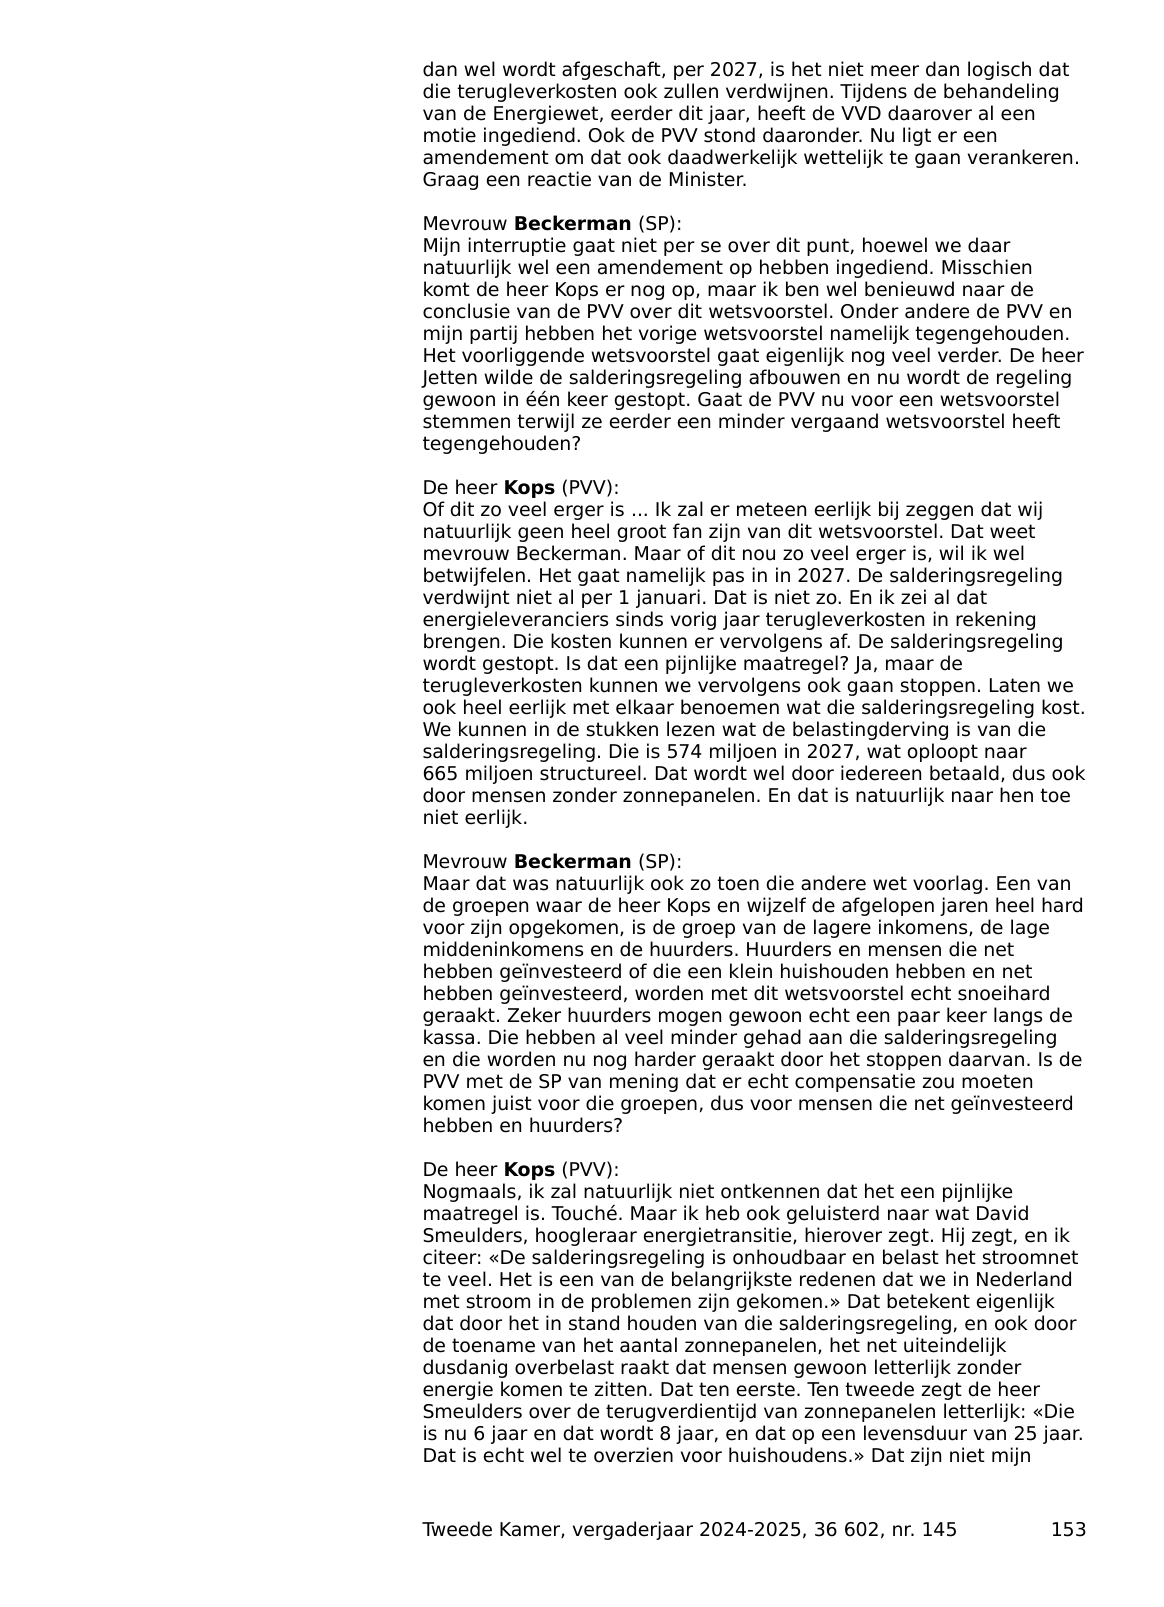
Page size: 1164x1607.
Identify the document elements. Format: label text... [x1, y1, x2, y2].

text Mevrouw Beckerman (SP): [422, 851, 1087, 873]
text Mevrouw Beckerman (SP): [422, 213, 1087, 235]
text Mijn interruptie gaat niet per se over dit punt, hoewel we daar natuurlijk wel een amendement op hebben ingediend. Misschien komt de heer Kops er nog op, maar ik ben wel benieuwd naar de conclusie van de PVV over dit wetsvoorstel. Onder andere de PVV en mijn partij hebben het vorige wetsvoorstel namelijk tegengehouden. Het voorliggende wetsvoorstel gaat eigenlijk nog veel verder. De heer Jetten wilde de salderingsregeling afbouwen en nu wordt de regeling gewoon in één keer gestopt. Gaat de PVV nu voor een wetsvoorstel stemmen terwijl ze eerder een minder vergaand wetsvoorstel heeft tegengehouden? [422, 235, 1087, 455]
text De heer Kops (PVV): [422, 477, 1087, 499]
text dan wel wordt afgeschaft, per 2027, is het niet meer dan logisch dat die terugleverkosten ook zullen verdwijnen. Tijdens de behandeling van de Energiewet, eerder dit jaar, heeft de VVD daarover al een motie ingediend. Ook de PVV stond daaronder. Nu ligt er een amendement om dat ook daadwerkelijk wettelijk te gaan verankeren. Graag een reactie van de Minister. [422, 59, 1087, 191]
text De heer Kops (PVV): [422, 1159, 1087, 1181]
text Of dit zo veel erger is ... Ik zal er meteen eerlijk bij zeggen dat wij natuurlijk geen heel groot fan zijn van dit wetsvoorstel. Dat weet mevrouw Beckerman. Maar of dit nou zo veel erger is, wil ik wel betwijfelen. Het gaat namelijk pas in in 2027. De salderingsregeling verdwijnt niet al per 1 januari. Dat is niet zo. En ik zei al dat energieleveranciers sinds vorig jaar terugleverkosten in rekening brengen. Die kosten kunnen er vervolgens af. De salderingsregeling wordt gestopt. Is dat een pijnlijke maatregel? Ja, maar de terugleverkosten kunnen we vervolgens ook gaan stoppen. Laten we ook heel eerlijk met elkaar benoemen wat die salderingsregeling kost. We kunnen in de stukken lezen wat de belastingderving is van die salderingsregeling. Die is 574 miljoen in 2027, wat oploopt naar 665 miljoen structureel. Dat wordt wel door iedereen betaald, dus ook door mensen zonder zonnepanelen. En dat is natuurlijk naar hen toe niet eerlijk. [422, 499, 1087, 829]
text Maar dat was natuurlijk ook zo toen die andere wet voorlag. Een van de groepen waar de heer Kops en wijzelf de afgelopen jaren heel hard voor zijn opgekomen, is de groep van de lagere inkomens, de lage middeninkomens en de huurders. Huurders en mensen die net hebben geïnvesteerd of die een klein huishouden hebben en net hebben geïnvesteerd, worden met dit wetsvoorstel echt snoeihard geraakt. Zeker huurders mogen gewoon echt een paar keer langs de kassa. Die hebben al veel minder gehad aan die salderingsregeling en die worden nu nog harder geraakt door het stoppen daarvan. Is de PVV met de SP van mening dat er echt compensatie zou moeten komen juist voor die groepen, dus voor mensen die net geïnvesteerd hebben en huurders? [422, 873, 1087, 1137]
text Nogmaals, ik zal natuurlijk niet ontkennen dat het een pijnlijke maatregel is. Touché. Maar ik heb ook geluisterd naar wat David Smeulders, hoogleraar energietransitie, hierover zegt. Hij zegt, en ik citeer: «De salderingsregeling is onhoudbaar en belast het stroomnet te veel. Het is een van de belangrijkste redenen dat we in Nederland met stroom in de problemen zijn gekomen.» Dat betekent eigenlijk dat door het in stand houden van die salderingsregeling, en ook door de toename van het aantal zonnepanelen, het net uiteindelijk dusdanig overbelast raakt dat mensen gewoon letterlijk zonder energie komen te zitten. Dat ten eerste. Ten tweede zegt de heer Smeulders over de terugverdientijd van zonnepanelen letterlijk: «Die is nu 6 jaar en dat wordt 8 jaar, en dat op een levensduur van 25 jaar. Dat is echt wel te overzien voor huishoudens.» Dat zijn niet mijn [422, 1181, 1087, 1467]
